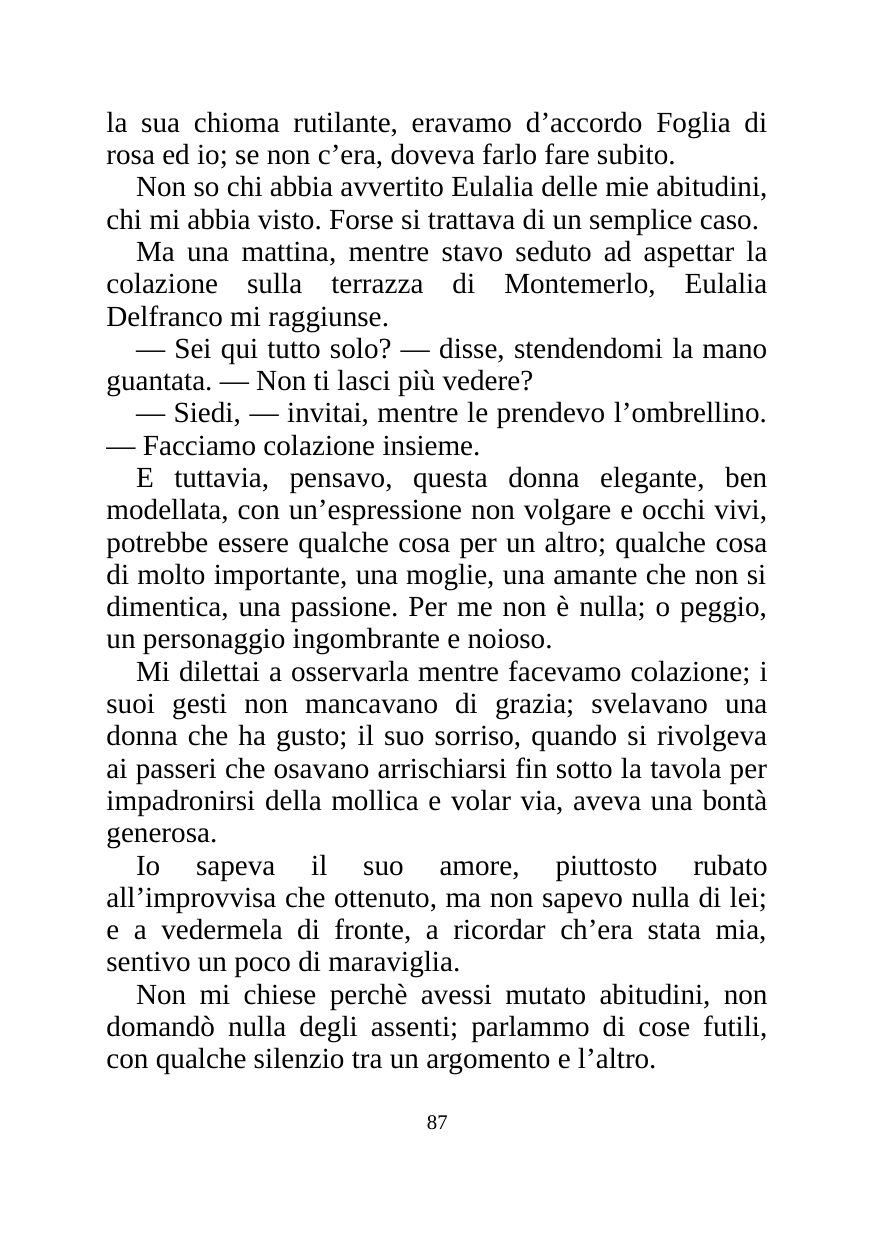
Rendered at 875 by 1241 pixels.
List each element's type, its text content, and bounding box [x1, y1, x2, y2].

text — Sei qui tutto solo? — disse, stendendomi la mano guantata. — Non ti lasci più vedere? [106, 332, 768, 397]
text E tuttavia, pensavo, questa donna elegante, ben modellata, con un’espressione non volgare e occhi vivi, potrebbe essere qualche cosa per un altro; qualche cosa di molto importante, una moglie, una amante che non si dimentica, una passione. Per me non è nulla; o peggio, un personaggio ingombrante e noioso. [106, 461, 768, 655]
text Io sapeva il suo amore, piuttosto rubato all’improvvisa che ottenuto, ma non sapevo nulla di lei; e a vedermela di fronte, a ricordar ch’era stata mia, sentivo un poco di maraviglia. [106, 849, 768, 978]
text Ma una mattina, mentre stavo seduto ad aspettar la colazione sulla terrazza di Montemerlo, Eulalia Delfranco mi raggiunse. [106, 235, 768, 332]
text Non so chi abbia avvertito Eulalia delle mie abitudini, chi mi abbia visto. Forse si trattava di un semplice caso. [106, 171, 768, 235]
text Mi dilettai a osservarla mentre facevamo colazione; i suoi gesti non mancavano di grazia; svelavano una donna che ha gusto; il suo sorriso, quando si rivolgeva ai passeri che osavano arrischiarsi fin sotto la tavola per impadronirsi della mollica e volar via, aveva una bontà generosa. [106, 655, 768, 849]
text — Siedi, — invitai, mentre le prendevo l’ombrellino. — Facciamo colazione insieme. [106, 397, 768, 461]
text la sua chioma rutilante, eravamo d’accordo Foglia di rosa ed io; se non c’era, doveva farlo fare subito. [106, 106, 768, 171]
text Non mi chiese perchè avessi mutato abitudini, non domandò nulla degli assenti; parlammo di cose futili, con qualche silenzio tra un argomento e l’altro. [106, 978, 768, 1075]
